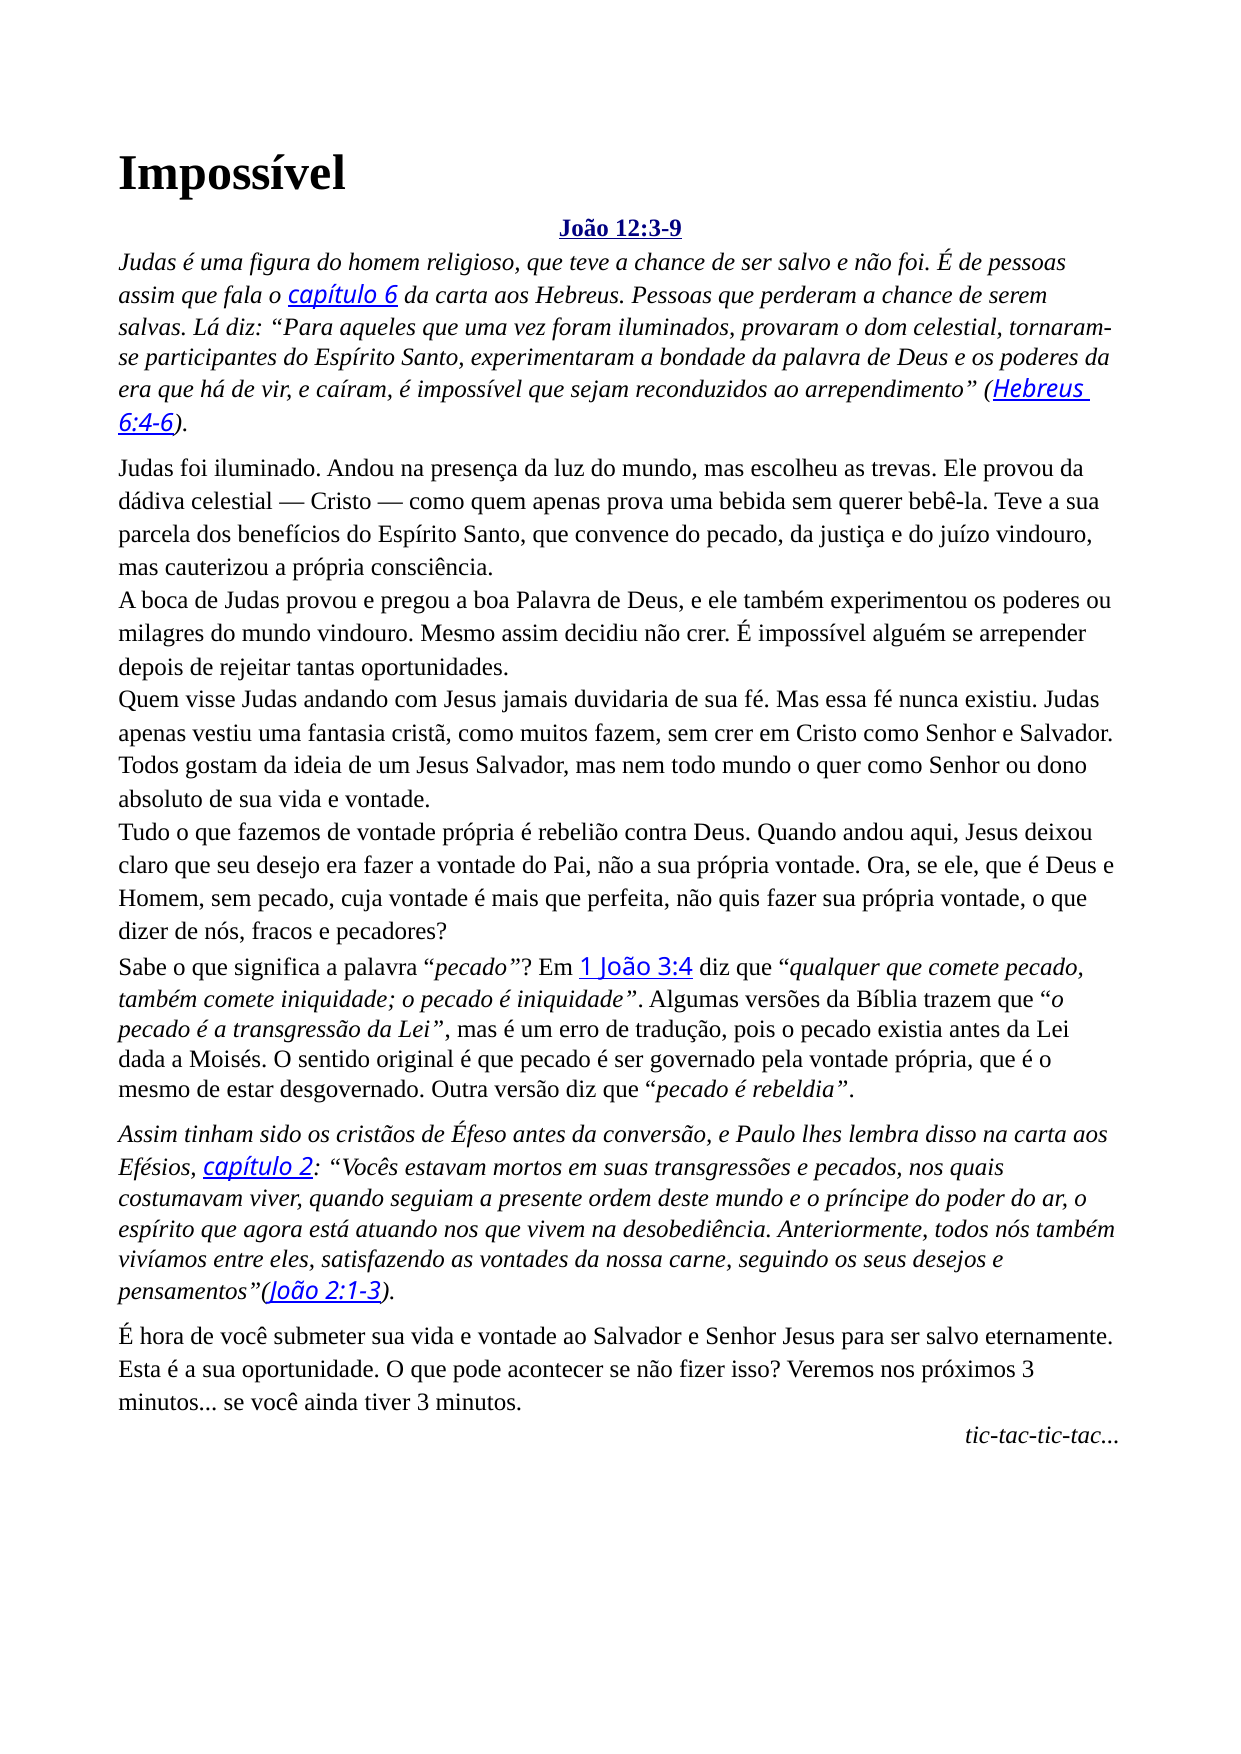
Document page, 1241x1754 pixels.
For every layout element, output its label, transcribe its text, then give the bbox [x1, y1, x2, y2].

text É hora de você submeter sua vida e vontade ao Salvador e Senhor Jesus para ser salvo eternamente. Esta é a sua oportunidade. O que pode acontecer se não fizer isso? Veremos nos próximos 3 minutos... se você ainda tiver 3 minutos. [118, 1321, 1122, 1416]
text Sabe o que significa a palavra “pecado”? Em 1 João 3:4 diz que “qualquer que comete pecado, também comete iniquidade; o pecado é iniquidade”. Algumas versões da Bíblia trazem que “o pecado é a transgressão da Lei”, mas é um erro de tradução, pois o pecado existia antes da Lei dada a Moisés. O sentido original é que pecado é ser governado pela vontade própria, que é o mesmo de estar desgovernado. Outra versão diz que “pecado é rebeldia”. [118, 949, 1122, 1103]
text Assim tinham sido os cristãos de Éfeso antes da conversão, e Paulo lhes lembra disso na carta aos Efésios, capítulo 2: “Vocês estavam mortos em suas transgressões e pecados, nos quais costumavam viver, quando seguiam a presente ordem deste mundo e o príncipe do poder do ar, o espírito que agora está atuando nos que vivem na desobediência. Anteriormente, todos nós também vivíamos entre eles, satisfazendo as vontades da nossa carne, seguindo os seus desejos e pensamentos”(João 2:1-3). [118, 1118, 1122, 1307]
text Judas é uma figura do homem religioso, que teve a chance de ser salvo e não foi. É de pessoas assim que fala o capítulo 6 da carta aos Hebreus. Pessoas que perderam a chance de serem salvas. Lá diz: “Para aqueles que uma vez foram iluminados, provaram o dom celestial, tornaram-se participantes do Espírito Santo, experimentaram a bondade da palavra de Deus e os poderes da era que há de vir, e caíram, é impossível que sejam reconduzidos ao arrependimento” (Hebreus 6:4-6). [118, 246, 1122, 439]
text Tudo o que fazemos de vontade própria é rebelião contra Deus. Quando andou aqui, Jesus deixou claro que seu desejo era fazer a vontade do Pai, não a sua própria vontade. Ora, se ele, que é Deus e Homem, sem pecado, cuja vontade é mais que perfeita, não quis fazer sua própria vontade, o que dizer de nós, fracos e pecadores? [118, 817, 1122, 944]
text Quem visse Judas andando com Jesus jamais duvidaria de sua fé. Mas essa fé nunca existiu. Judas apenas vestiu uma fantasia cristã, como muitos fazem, sem crer em Cristo como Senhor e Salvador. Todos gostam da ideia de um Jesus Salvador, mas nem todo mundo o quer como Senhor ou dono absoluto de sua vida e vontade. [118, 684, 1122, 812]
text Judas foi iluminado. Andou na presença da luz do mundo, mas escolheu as trevas. Ele provou da dádiva celestial — Cristo — como quem apenas prova uma bebida sem querer bebê-la. Teve a sua parcela dos benefícios do Espírito Santo, que convence do pecado, da justiça e do juízo vindouro, mas cauterizou a própria consciência. [118, 453, 1122, 581]
text tic-tac-tic-tac... [118, 1420, 1122, 1449]
text A boca de Judas provou e pregou a boa Palavra de Deus, e ele também experimentou os poderes ou milagres do mundo vindouro. Mesmo assim decidiu não crer. É impossível alguém se arrepender depois de rejeitar tantas oportunidades. [118, 586, 1122, 680]
subtitle Impossível [118, 143, 1122, 201]
text João 12:3-9 [118, 213, 1122, 242]
